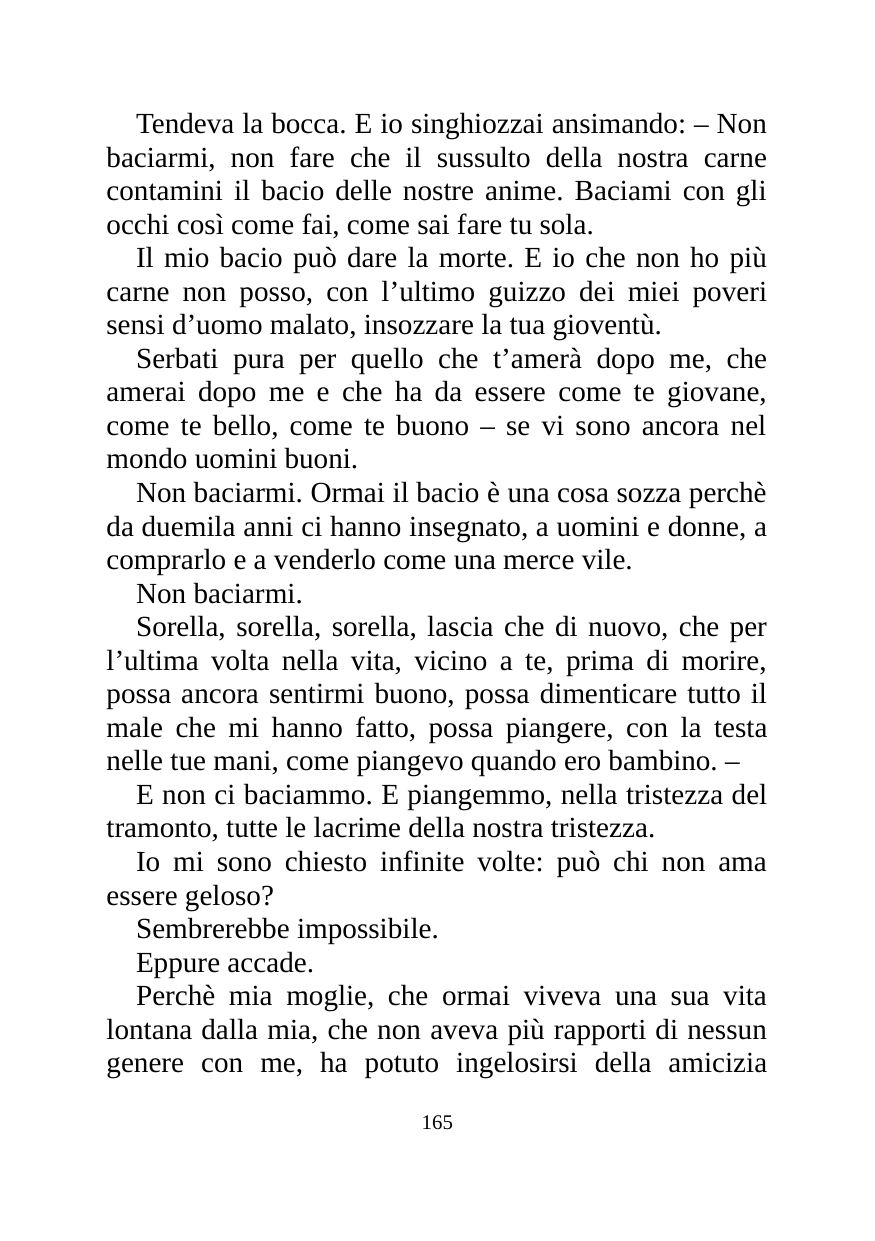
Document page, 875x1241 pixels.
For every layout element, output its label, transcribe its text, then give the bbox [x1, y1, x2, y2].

text Serbati pura per quello che t’amerà dopo me, che amerai dopo me e che ha da essere come te giovane, come te bello, come te buono – se vi sono ancora nel mondo uomini buoni. [106, 341, 768, 475]
text Tendeva la bocca. E io singhiozzai ansimando: – Non baciarmi, non fare che il sussulto della nostra carne contamini il bacio delle nostre anime. Baciami con gli occhi così come fai, come sai fare tu sola. [106, 106, 768, 240]
text Perchè mia moglie, che ormai viveva una sua vita lontana dalla mia, che non aveva più rapporti di nessun genere con me, ha potuto ingelosirsi della amicizia [106, 978, 768, 1079]
text Il mio bacio può dare la morte. E io che non ho più carne non posso, con l’ultimo guizzo dei miei poveri sensi d’uomo malato, insozzare la tua gioventù. [106, 240, 768, 341]
text Sembrerebbe impossibile. [106, 911, 768, 945]
text Non baciarmi. [106, 576, 768, 609]
text E non ci baciammo. E piangemmo, nella tristezza del tramonto, tutte le lacrime della nostra tristezza. [106, 777, 768, 844]
text Eppure accade. [106, 945, 768, 978]
text Sorella, sorella, sorella, lascia che di nuovo, che per l’ultima volta nella vita, vicino a te, prima di morire, possa ancora sentirmi buono, possa dimenticare tutto il male che mi hanno fatto, possa piangere, con la testa nelle tue mani, come piangevo quando ero bambino. – [106, 609, 768, 777]
text Io mi sono chiesto infinite volte: può chi non ama essere geloso? [106, 844, 768, 911]
text Non baciarmi. Ormai il bacio è una cosa sozza perchè da duemila anni ci hanno insegnato, a uomini e donne, a comprarlo e a venderlo come una merce vile. [106, 475, 768, 576]
